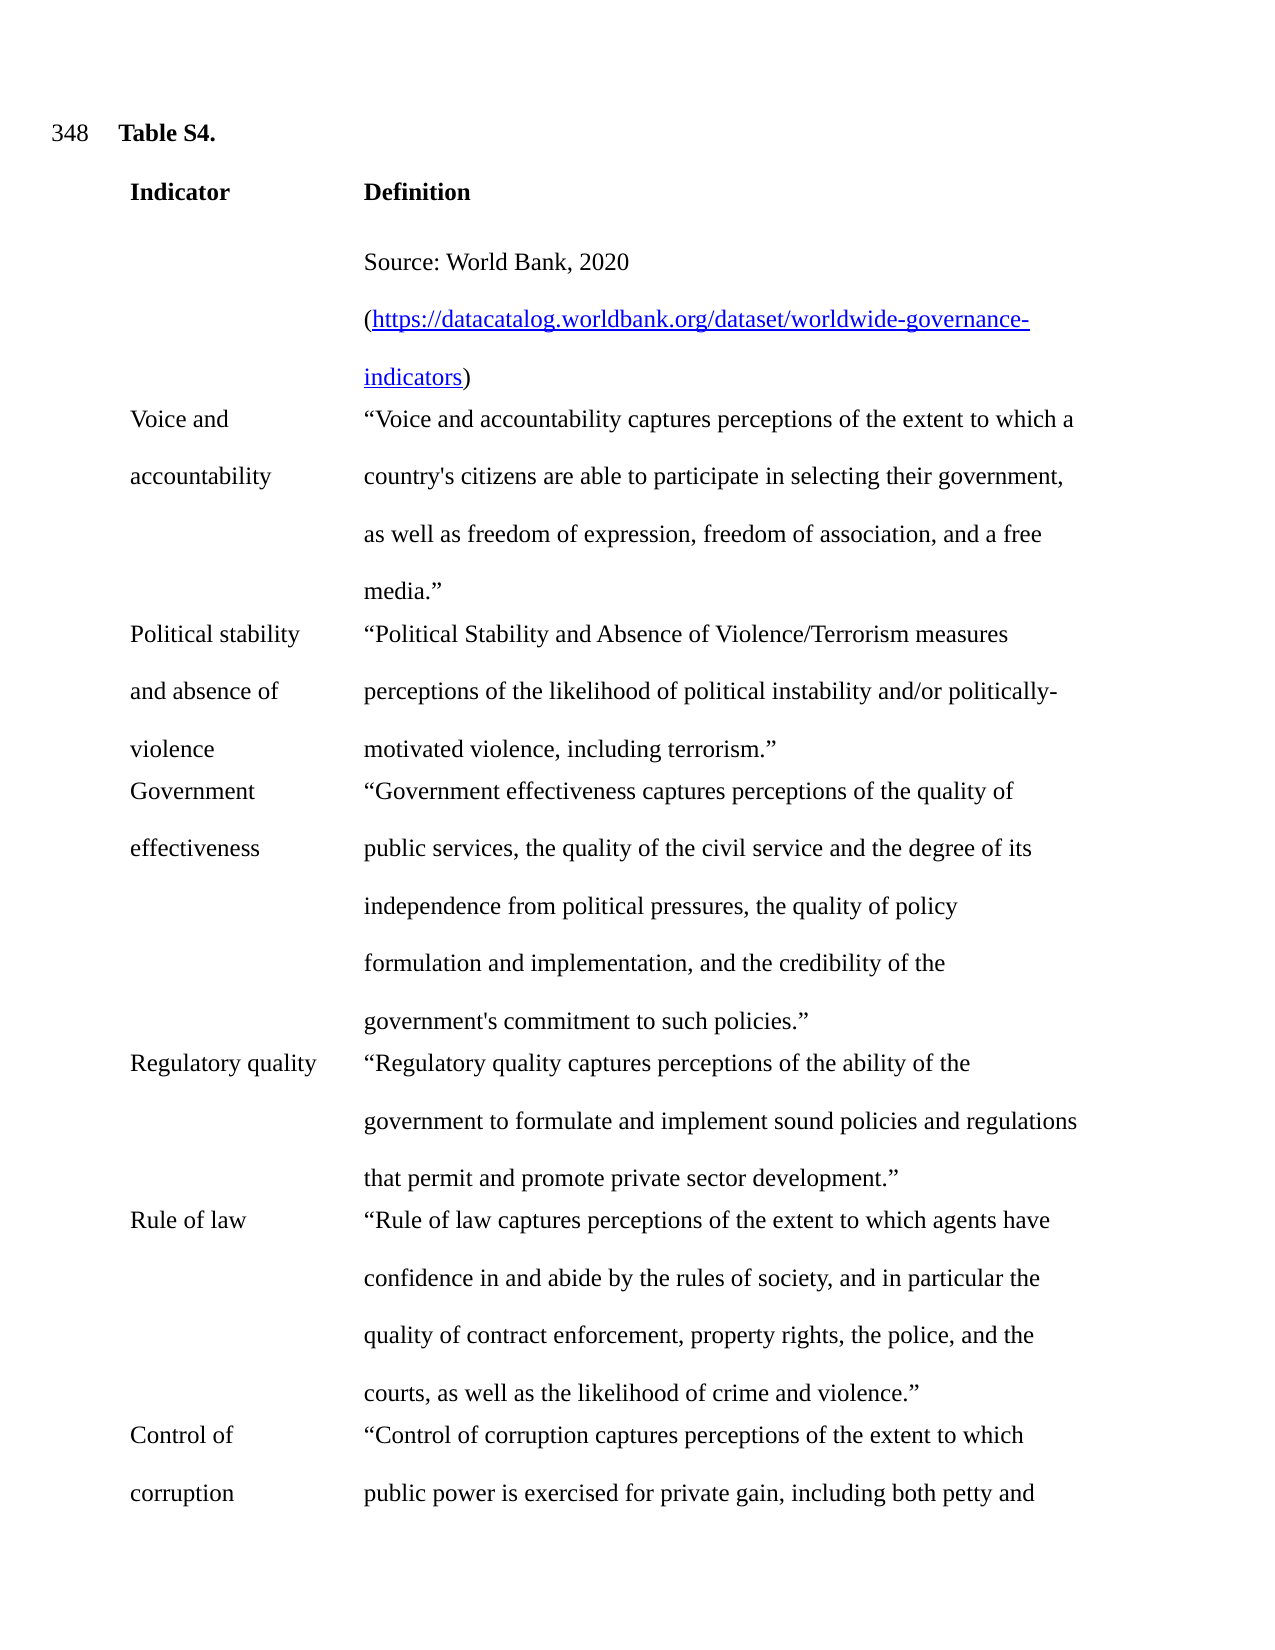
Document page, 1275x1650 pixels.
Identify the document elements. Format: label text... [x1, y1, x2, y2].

table_cell “Regulatory quality captures perceptions of the ability of the government to formulate and implement sound policies and regulations that permit and promote private sector development.” [352, 1048, 1092, 1204]
table_cell Government effectiveness [119, 776, 351, 1047]
table_cell Control of corruption [119, 1420, 351, 1519]
table_cell “Political Stability and Absence of Violence/Terrorism measures perceptions of the likelihood of political instability and/or politically-motivated violence, including terrorism.” [352, 619, 1092, 775]
table_cell Political stability and absence of violence [119, 619, 351, 775]
table_cell “Voice and accountability captures perceptions of the extent to which a country's citizens are able to participate in selecting their government, as well as freedom of expression, freedom of association, and a free media.” [352, 404, 1092, 618]
table_header Indicator [119, 177, 351, 403]
table_cell Rule of law [119, 1206, 351, 1419]
table_cell Voice and accountability [119, 404, 351, 618]
table_cell Regulatory quality [119, 1048, 351, 1204]
table_cell “Government effectiveness captures perceptions of the quality of public services, the quality of the civil service and the degree of its independence from political pressures, the quality of policy formulation and implementation, and the credibility of the government's commitment to such policies.” [352, 776, 1092, 1047]
text Table S4. [118, 118, 1157, 147]
table_cell “Control of corruption captures perceptions of the extent to which public power is exercised for private gain, including both petty and [352, 1420, 1092, 1519]
table_header Definition Source: World Bank, 2020 (https://datacatalog.worldbank.org/dataset/worldwide-governance-indicators) [352, 177, 1092, 403]
table_cell “Rule of law captures perceptions of the extent to which agents have confidence in and abide by the rules of society, and in particular the quality of contract enforcement, property rights, the police, and the courts, as well as the likelihood of crime and violence.” [352, 1206, 1092, 1419]
